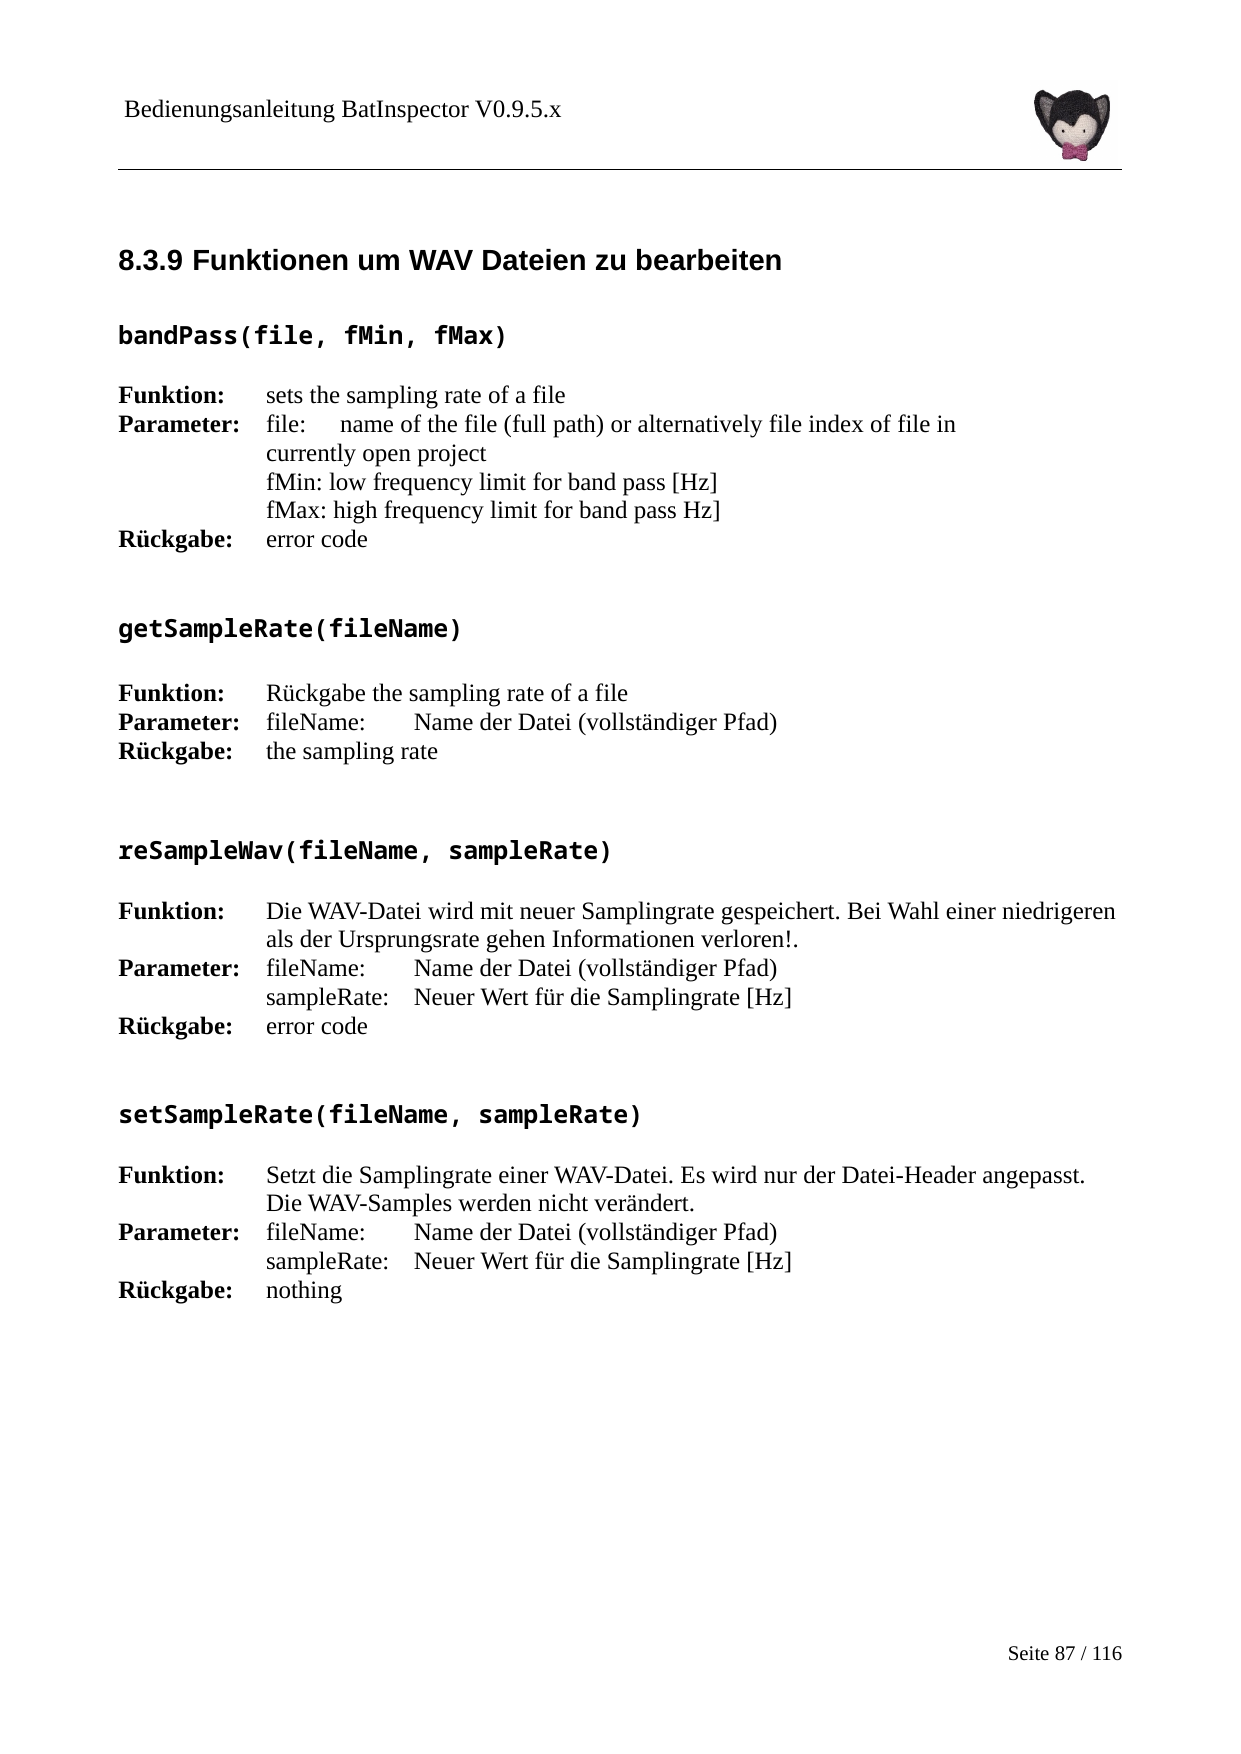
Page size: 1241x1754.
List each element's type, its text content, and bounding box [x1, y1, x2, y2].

text Rückgabe: nothing [118, 1275, 1122, 1303]
text setSampleRate(fileName, sampleRate) [118, 1097, 1122, 1131]
text Parameter: fileName: Name der Datei (vollständiger Pfad) sampleRate: Neuer Wert für die Samplingrate [Hz] [118, 1217, 1122, 1275]
text getSampleRate(fileName) [118, 610, 1122, 644]
text Funktion: Die WAV-Datei wird mit neuer Samplingrate gespeichert. Bei Wahl einer niedrigeren als der Ursprungsrate gehen Informationen verloren!. [118, 896, 1122, 953]
text Parameter: fileName: Name der Datei (vollständiger Pfad) sampleRate: Neuer Wert für die Samplingrate [Hz] [118, 953, 1122, 1011]
text Rückgabe: error code [118, 1011, 1122, 1039]
text reSampleWav(fileName, sampleRate) [118, 833, 1122, 867]
text Funktion: sets the sampling rate of a file [118, 380, 1122, 409]
text Rückgabe: error code [118, 524, 1122, 553]
picture [1030, 80, 1119, 169]
text bandPass(file, fMin, fMax) [118, 318, 1122, 352]
subtitle Funktionen um WAV Dateien zu bearbeiten [118, 243, 1122, 276]
text Funktion: Rückgabe the sampling rate of a file [118, 678, 1122, 707]
text Parameter: file: name of the file (full path) or alternatively file index of file in currently open project fMin: low frequency limit for band pass [Hz] fMax: high frequency limit for band pass Hz] [118, 409, 1122, 524]
text Funktion: Setzt die Samplingrate einer WAV-Datei. Es wird nur der Datei-Header angepasst. Die WAV-Samples werden nicht verändert. [118, 1160, 1122, 1217]
text Parameter: fileName: Name der Datei (vollständiger Pfad) Rückgabe: the sampling rate [118, 707, 1122, 765]
